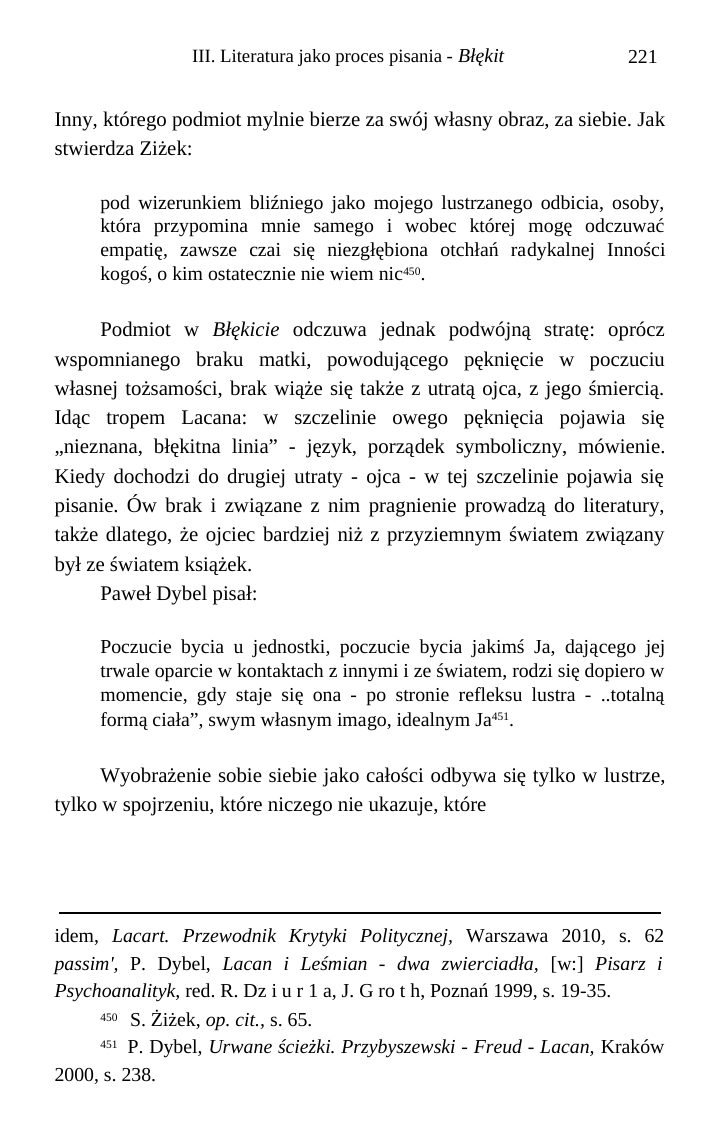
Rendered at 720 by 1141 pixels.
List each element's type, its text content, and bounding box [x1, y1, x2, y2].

text 221 [628, 45, 660, 68]
text pod wizerunkiem bliźniego jako mojego lustrzanego odbicia, osoby, która przypomina mnie samego i wobec której mogę odczuwać empatię, zawsze czai się niezgłębiona otchłań ra­dykalnej Inności kogoś, o kim ostatecznie nie wiem nic450. [100, 191, 665, 285]
text 450 S. Żiżek, op. cit., s. 65. [54, 1008, 664, 1031]
text Paweł Dybel pisał: [54, 581, 665, 605]
text Podmiot w Błękicie odczuwa jednak podwójną stratę: oprócz wspomnianego braku matki, powodującego pęknięcie w poczuciu własnej tożsamości, brak wiąże się także z utratą ojca, z jego śmiercią. Idąc tropem Lacana: w szczelinie owego pęknięcia pojawia się „nieznana, błękitna linia” - język, porzą­dek symboliczny, mówienie. Kiedy dochodzi do drugiej utraty - ojca - w tej szczelinie pojawia się pisanie. Ów brak i związane z nim pragnienie prowadzą do literatury, także dlatego, że ojciec bardziej niż z przyziemnym światem związany był ze światem książek. [54, 317, 665, 576]
text Inny, którego podmiot mylnie bierze za swój własny obraz, za siebie. Jak stwierdza Ziżek: [54, 106, 665, 160]
text 451 P. Dybel, Urwane ścieżki. Przybyszewski - Freud - Lacan, Kraków 2000, s. 238. [54, 1035, 664, 1086]
text Wyobrażenie sobie siebie jako całości odbywa się tylko w lu­strze, tylko w spojrzeniu, które niczego nie ukazuje, które [54, 763, 665, 816]
text III. Literatura jako proces pisania - Błękit [192, 44, 527, 67]
text Poczucie bycia u jednostki, poczucie bycia jakimś Ja, dają­cego jej trwale oparcie w kontaktach z innymi i ze światem, rodzi się dopiero w momencie, gdy staje się ona - po stronie refleksu lustra - ..totalną formą ciała”, swym własnym ima­go, idealnym Ja451. [100, 635, 665, 730]
text idem, Lacart. Przewodnik Krytyki Politycznej, Warszawa 2010, s. 62 passim', P. Dybel, Lacan i Leśmian - dwa zwierciadła, [w:] Pisarz i Psychoanalityk, red. R. Dz i u r 1 a, J. G ro t h, Poznań 1999, s. 19-35. [54, 924, 664, 1002]
